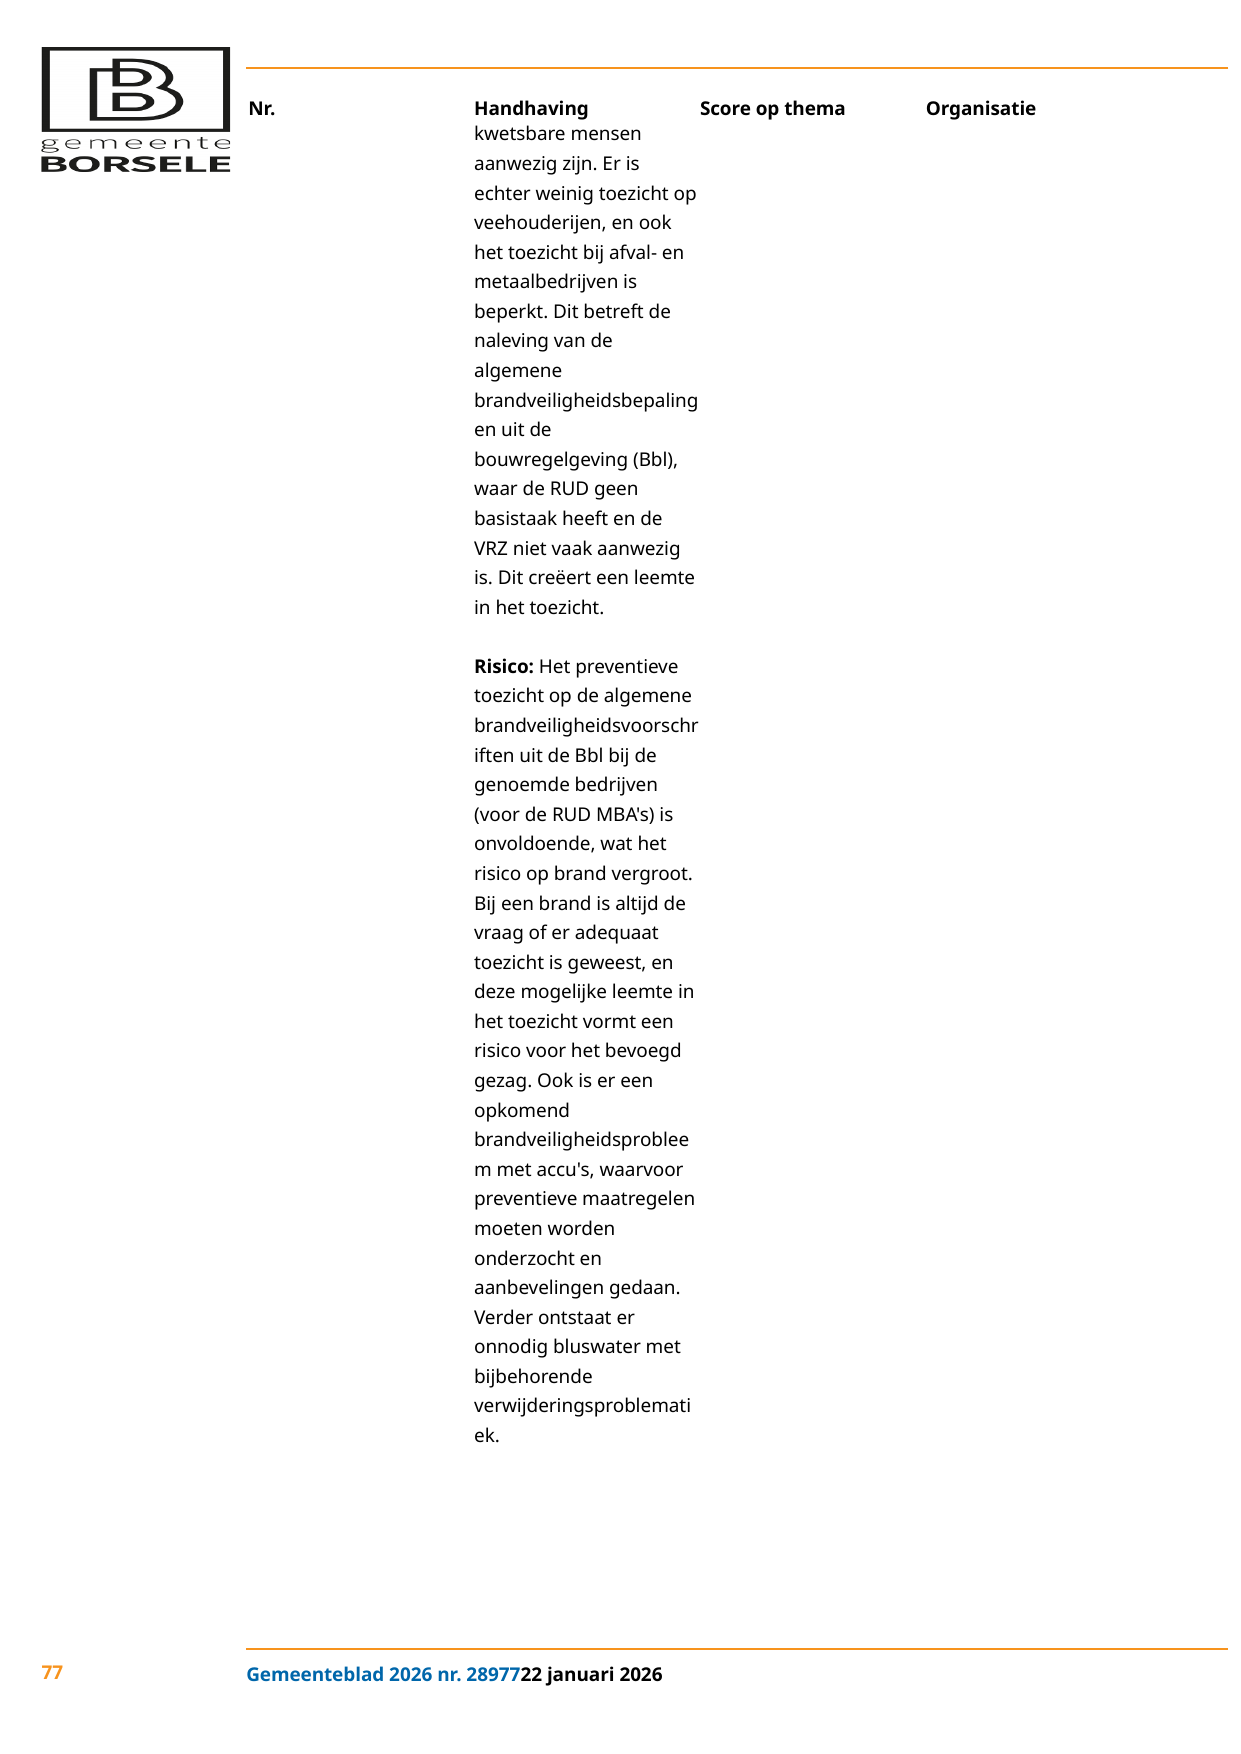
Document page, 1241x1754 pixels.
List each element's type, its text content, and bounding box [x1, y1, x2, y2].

table_header Score op thema [700, 95, 926, 121]
table_cell [926, 121, 1152, 1448]
table_cell [700, 121, 926, 1448]
table_cell kwetsbare mensen aanwezig zijn. Er is echter weinig toezicht op veehouderijen, en ook het toezicht bij afval- en metaalbedrijven is beperkt. Dit betreft de naleving van de algemene brandveiligheidsbepalingen uit de bouwregelgeving (Bbl), waar de RUD geen basistaak heeft en de VRZ niet vaak aanwezig is. Dit creëert een leemte in het toezicht. Risico: Het preventieve toezicht op de algemene brandveiligheidsvoorschriften uit de Bbl bij de genoemde bedrijven (voor de RUD MBA's) is onvoldoende, wat het risico op brand vergroot. Bij een brand is altijd de vraag of er adequaat toezicht is geweest, en deze mogelijke leemte in het toezicht vormt een risico voor het bevoegd gezag. Ook is er een opkomend brandveiligheidsprobleem met accu's, waarvoor preventieve maatregelen moeten worden onderzocht en aanbevelingen gedaan. Verder ontstaat er onnodig bluswater met bijbehorende verwijderingsproblematiek. [474, 121, 700, 1448]
table_cell [248, 121, 474, 1448]
table_header Handhaving [474, 95, 700, 121]
picture [41, 47, 231, 172]
table_header Organisatie [926, 95, 1152, 121]
table_header Nr. [248, 95, 474, 121]
